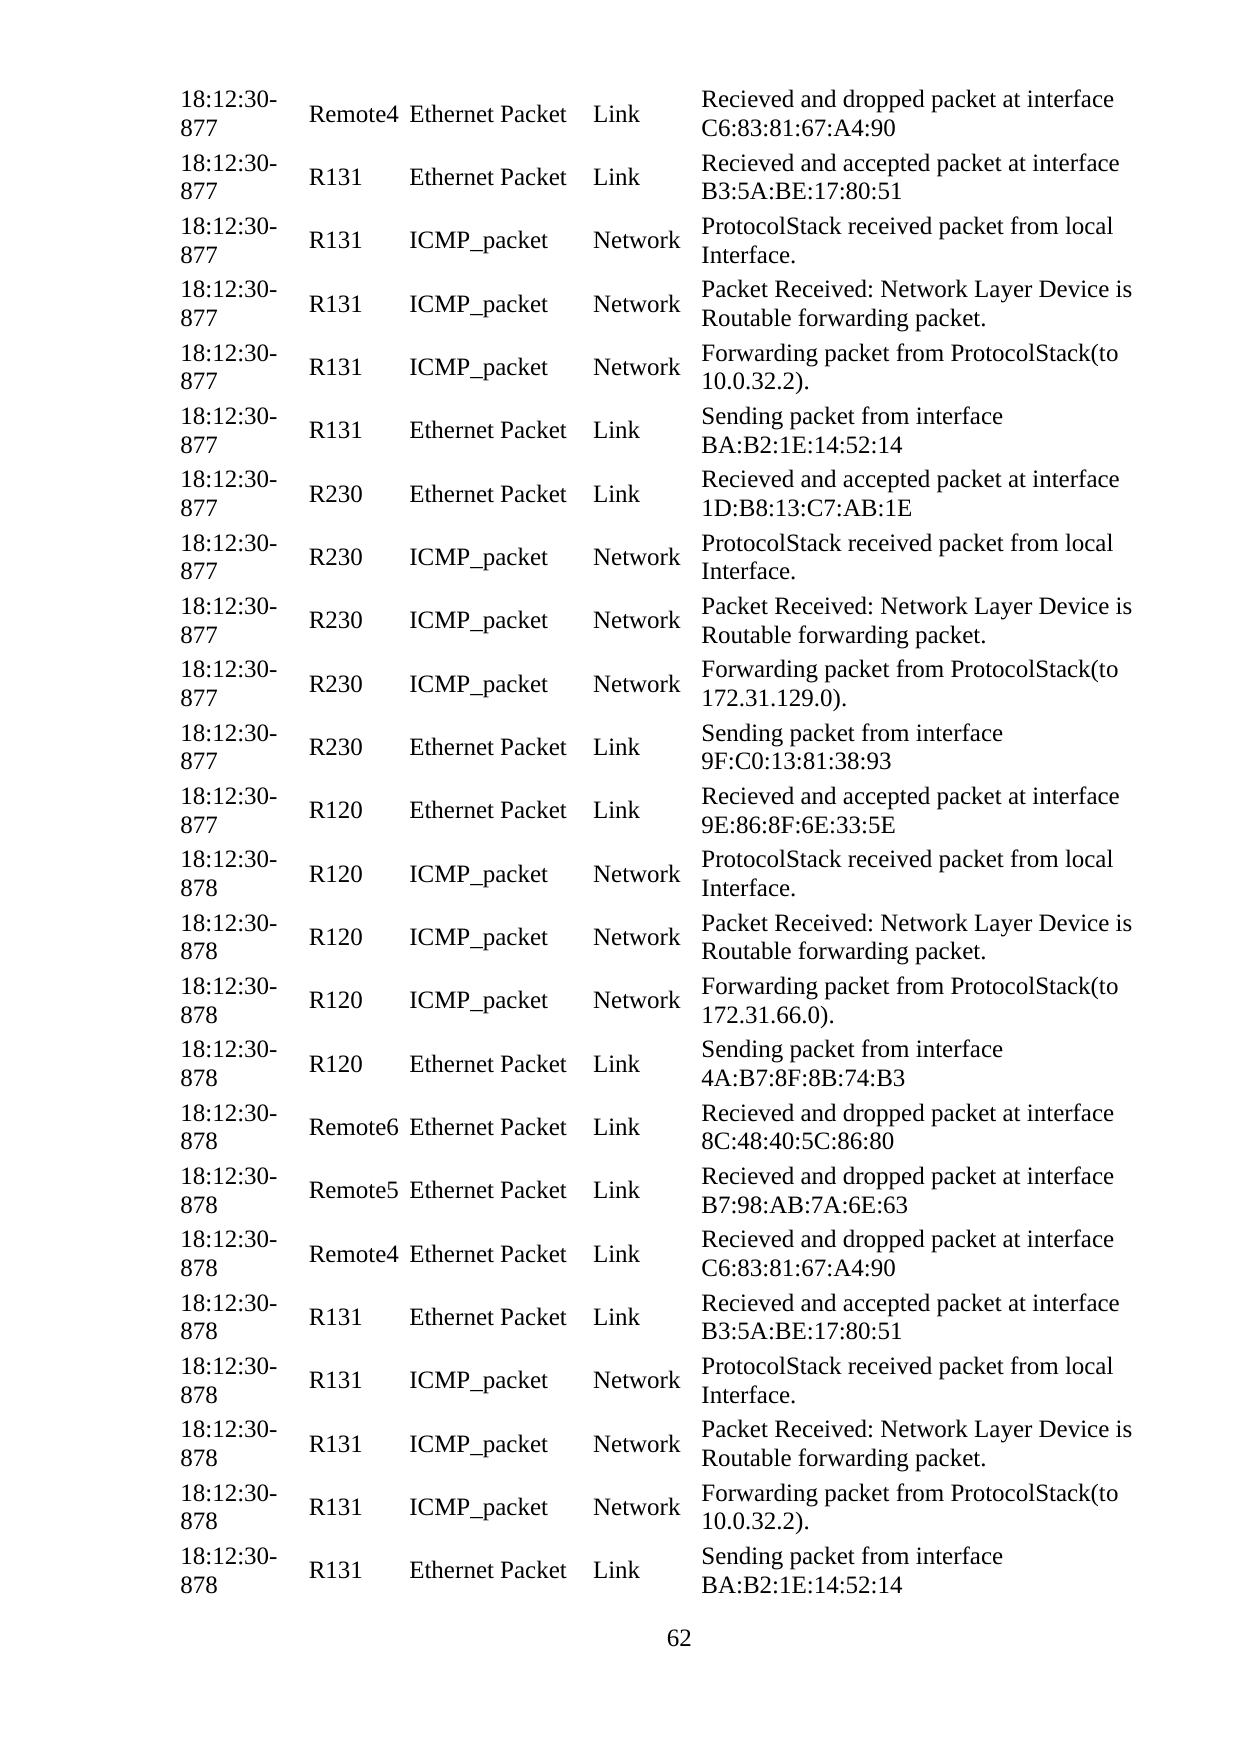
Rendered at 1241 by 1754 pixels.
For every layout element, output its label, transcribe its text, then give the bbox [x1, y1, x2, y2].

table_cell Ethernet Packet [406, 715, 590, 778]
table_cell Remote4 [306, 1221, 406, 1285]
table_cell Network [590, 271, 698, 335]
table_cell R131 [306, 1411, 406, 1475]
table_cell Ethernet Packet [406, 398, 590, 461]
table_cell Network [590, 525, 698, 588]
table_cell R131 [306, 335, 406, 398]
table_cell Network [590, 1411, 698, 1475]
table_cell Ethernet Packet [406, 145, 590, 208]
table_cell Link [590, 398, 698, 461]
table_cell ICMP_packet [406, 841, 590, 905]
table_cell Network [590, 841, 698, 905]
table_cell Recieved and accepted packet at interface B3:5A:BE:17:80:51 [698, 1285, 1181, 1348]
table_cell Forwarding packet from ProtocolStack(to 172.31.66.0). [698, 968, 1181, 1031]
table_cell ProtocolStack received packet from local Interface. [698, 208, 1181, 271]
table_cell 18:12:30-877 [177, 398, 306, 461]
table_cell Sending packet from interface BA:B2:1E:14:52:14 [698, 1538, 1181, 1601]
table_cell Link [590, 1285, 698, 1348]
table_cell Ethernet Packet [406, 1538, 590, 1601]
table_cell ICMP_packet [406, 335, 590, 398]
table_cell R120 [306, 778, 406, 841]
table_cell Sending packet from interface 9F:C0:13:81:38:93 [698, 715, 1181, 778]
table_cell Sending packet from interface 4A:B7:8F:8B:74:B3 [698, 1031, 1181, 1095]
table_cell 18:12:30-878 [177, 1538, 306, 1601]
table_cell Remote6 [306, 1095, 406, 1158]
table_cell ICMP_packet [406, 525, 590, 588]
table_cell 18:12:30-877 [177, 461, 306, 525]
table_cell 18:12:30-877 [177, 588, 306, 651]
table_cell Remote4 [306, 81, 406, 145]
table_cell R120 [306, 841, 406, 905]
table_cell ProtocolStack received packet from local Interface. [698, 841, 1181, 905]
table_cell R131 [306, 145, 406, 208]
table_cell Ethernet Packet [406, 1031, 590, 1095]
table_cell Forwarding packet from ProtocolStack(to 10.0.32.2). [698, 335, 1181, 398]
table_cell R131 [306, 1538, 406, 1601]
table_cell Recieved and accepted packet at interface 1D:B8:13:C7:AB:1E [698, 461, 1181, 525]
table_cell Packet Received: Network Layer Device is Routable forwarding packet. [698, 1411, 1181, 1475]
table_cell 18:12:30-878 [177, 841, 306, 905]
table_cell ICMP_packet [406, 1411, 590, 1475]
table_cell ICMP_packet [406, 1475, 590, 1538]
table_cell Recieved and accepted packet at interface B3:5A:BE:17:80:51 [698, 145, 1181, 208]
table_cell ICMP_packet [406, 588, 590, 651]
table_cell ICMP_packet [406, 651, 590, 715]
table_cell Ethernet Packet [406, 1158, 590, 1221]
table_cell Network [590, 335, 698, 398]
table_cell ICMP_packet [406, 968, 590, 1031]
table_cell 18:12:30-877 [177, 271, 306, 335]
table_cell 18:12:30-878 [177, 1095, 306, 1158]
table_cell Ethernet Packet [406, 778, 590, 841]
table_cell Network [590, 968, 698, 1031]
table_cell Ethernet Packet [406, 1285, 590, 1348]
table_cell Forwarding packet from ProtocolStack(to 10.0.32.2). [698, 1475, 1181, 1538]
table_cell 18:12:30-877 [177, 651, 306, 715]
table_cell 18:12:30-878 [177, 1158, 306, 1221]
table_cell Network [590, 905, 698, 968]
table_cell 18:12:30-878 [177, 905, 306, 968]
table_cell ICMP_packet [406, 905, 590, 968]
table_cell Ethernet Packet [406, 1095, 590, 1158]
table_cell Network [590, 208, 698, 271]
table_cell Network [590, 1348, 698, 1411]
table_cell R120 [306, 968, 406, 1031]
table_cell ProtocolStack received packet from local Interface. [698, 1348, 1181, 1411]
table_cell Link [590, 1031, 698, 1095]
table_cell Recieved and dropped packet at interface C6:83:81:67:A4:90 [698, 81, 1181, 145]
table_cell Recieved and dropped packet at interface C6:83:81:67:A4:90 [698, 1221, 1181, 1285]
table_cell 18:12:30-878 [177, 1411, 306, 1475]
table_cell Ethernet Packet [406, 81, 590, 145]
table_cell 18:12:30-877 [177, 145, 306, 208]
table_cell Network [590, 588, 698, 651]
table_cell Link [590, 81, 698, 145]
table_cell 18:12:30-878 [177, 1348, 306, 1411]
table_cell R230 [306, 651, 406, 715]
table_cell Link [590, 1158, 698, 1221]
table_cell 18:12:30-878 [177, 968, 306, 1031]
table_cell R131 [306, 271, 406, 335]
table_cell Ethernet Packet [406, 1221, 590, 1285]
table_cell Link [590, 778, 698, 841]
table_cell R120 [306, 1031, 406, 1095]
table_cell Packet Received: Network Layer Device is Routable forwarding packet. [698, 588, 1181, 651]
table_cell Recieved and dropped packet at interface 8C:48:40:5C:86:80 [698, 1095, 1181, 1158]
table_cell Packet Received: Network Layer Device is Routable forwarding packet. [698, 271, 1181, 335]
table_cell Packet Received: Network Layer Device is Routable forwarding packet. [698, 905, 1181, 968]
table_cell ICMP_packet [406, 1348, 590, 1411]
table_cell 18:12:30-877 [177, 81, 306, 145]
table_cell 18:12:30-878 [177, 1475, 306, 1538]
table_cell 18:12:30-878 [177, 1285, 306, 1348]
table_cell R131 [306, 1348, 406, 1411]
table_cell ProtocolStack received packet from local Interface. [698, 525, 1181, 588]
table_cell 18:12:30-877 [177, 525, 306, 588]
table_cell Link [590, 1538, 698, 1601]
table_cell Remote5 [306, 1158, 406, 1221]
table_cell 18:12:30-878 [177, 1031, 306, 1095]
table_cell Link [590, 1095, 698, 1158]
table_cell 18:12:30-877 [177, 335, 306, 398]
table_cell R120 [306, 905, 406, 968]
table_cell 18:12:30-877 [177, 715, 306, 778]
table_cell R230 [306, 588, 406, 651]
table_cell Recieved and dropped packet at interface B7:98:AB:7A:6E:63 [698, 1158, 1181, 1221]
table_cell 18:12:30-877 [177, 208, 306, 271]
table_cell Network [590, 1475, 698, 1538]
table_cell R230 [306, 461, 406, 525]
table_cell Forwarding packet from ProtocolStack(to 172.31.129.0). [698, 651, 1181, 715]
table_cell Sending packet from interface BA:B2:1E:14:52:14 [698, 398, 1181, 461]
table_cell R230 [306, 715, 406, 778]
table_cell R131 [306, 1285, 406, 1348]
table_cell Link [590, 461, 698, 525]
table_cell R131 [306, 398, 406, 461]
table_cell Ethernet Packet [406, 461, 590, 525]
table_cell Link [590, 715, 698, 778]
table_cell Network [590, 651, 698, 715]
table_cell 18:12:30-877 [177, 778, 306, 841]
table_cell R230 [306, 525, 406, 588]
table_cell Link [590, 1221, 698, 1285]
table_cell R131 [306, 208, 406, 271]
table_cell ICMP_packet [406, 271, 590, 335]
table_cell 18:12:30-878 [177, 1221, 306, 1285]
table_cell Link [590, 145, 698, 208]
table_cell Recieved and accepted packet at interface 9E:86:8F:6E:33:5E [698, 778, 1181, 841]
table_cell ICMP_packet [406, 208, 590, 271]
table_cell R131 [306, 1475, 406, 1538]
